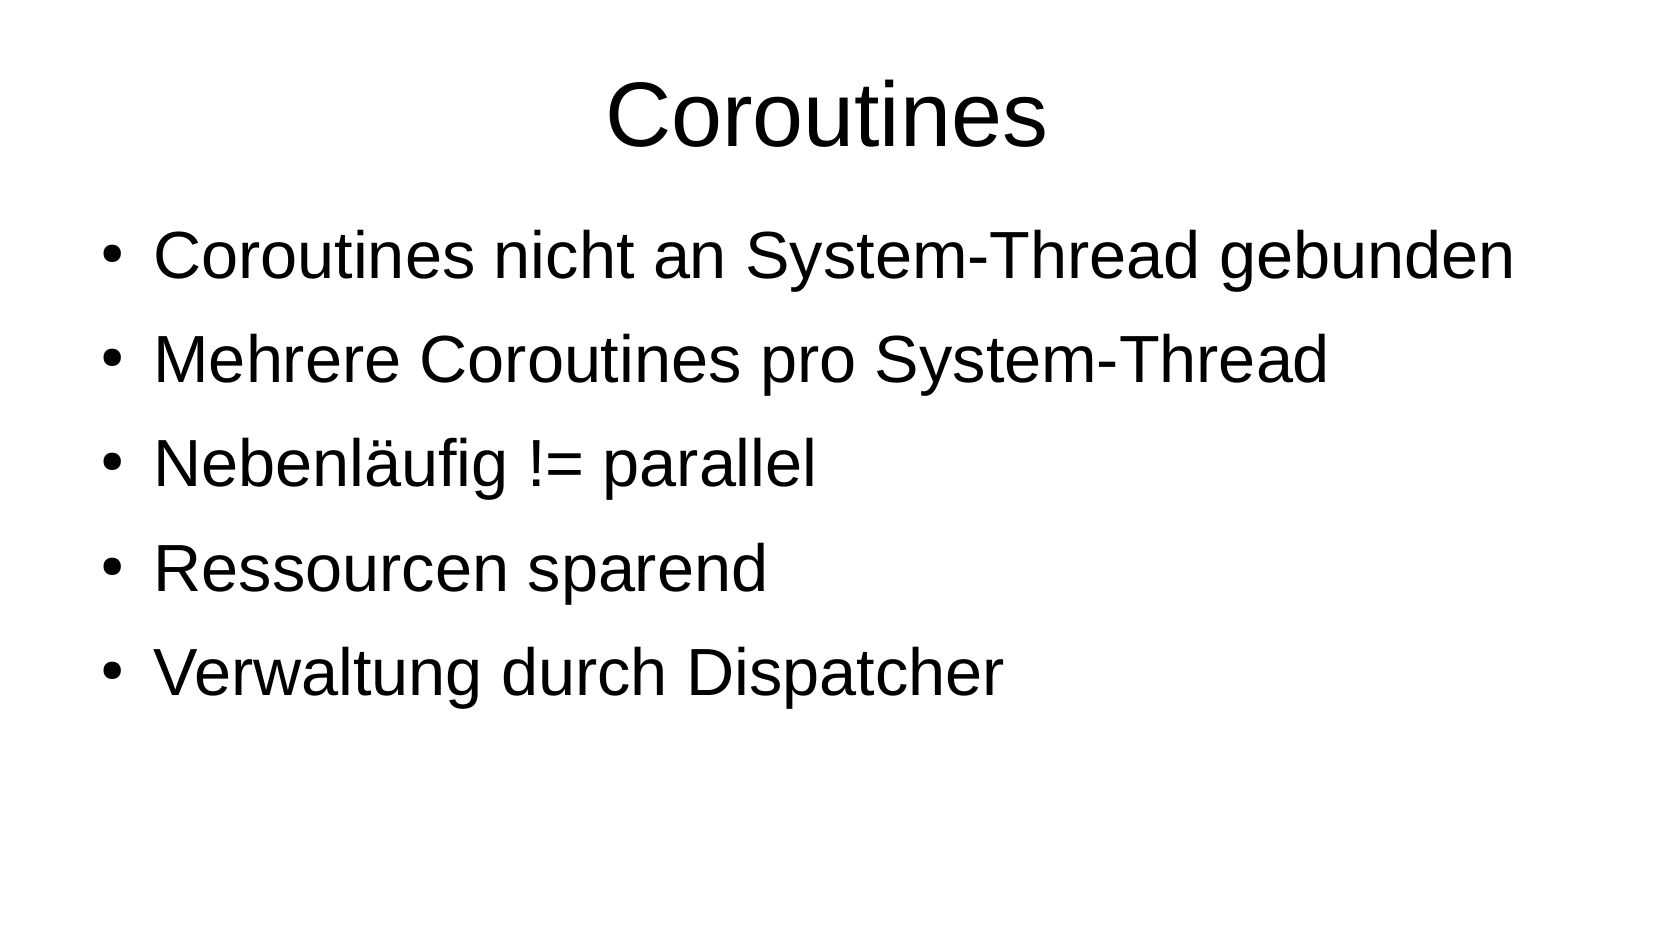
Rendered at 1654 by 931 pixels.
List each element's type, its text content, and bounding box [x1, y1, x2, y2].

list Coroutines nicht an System-Thread gebunden Mehrere Coroutines pro System-Thread Nebenläufig != parallel Ressourcen sparend Verwaltung durch Dispatcher [82, 217, 1571, 758]
title Coroutines [82, 37, 1571, 193]
